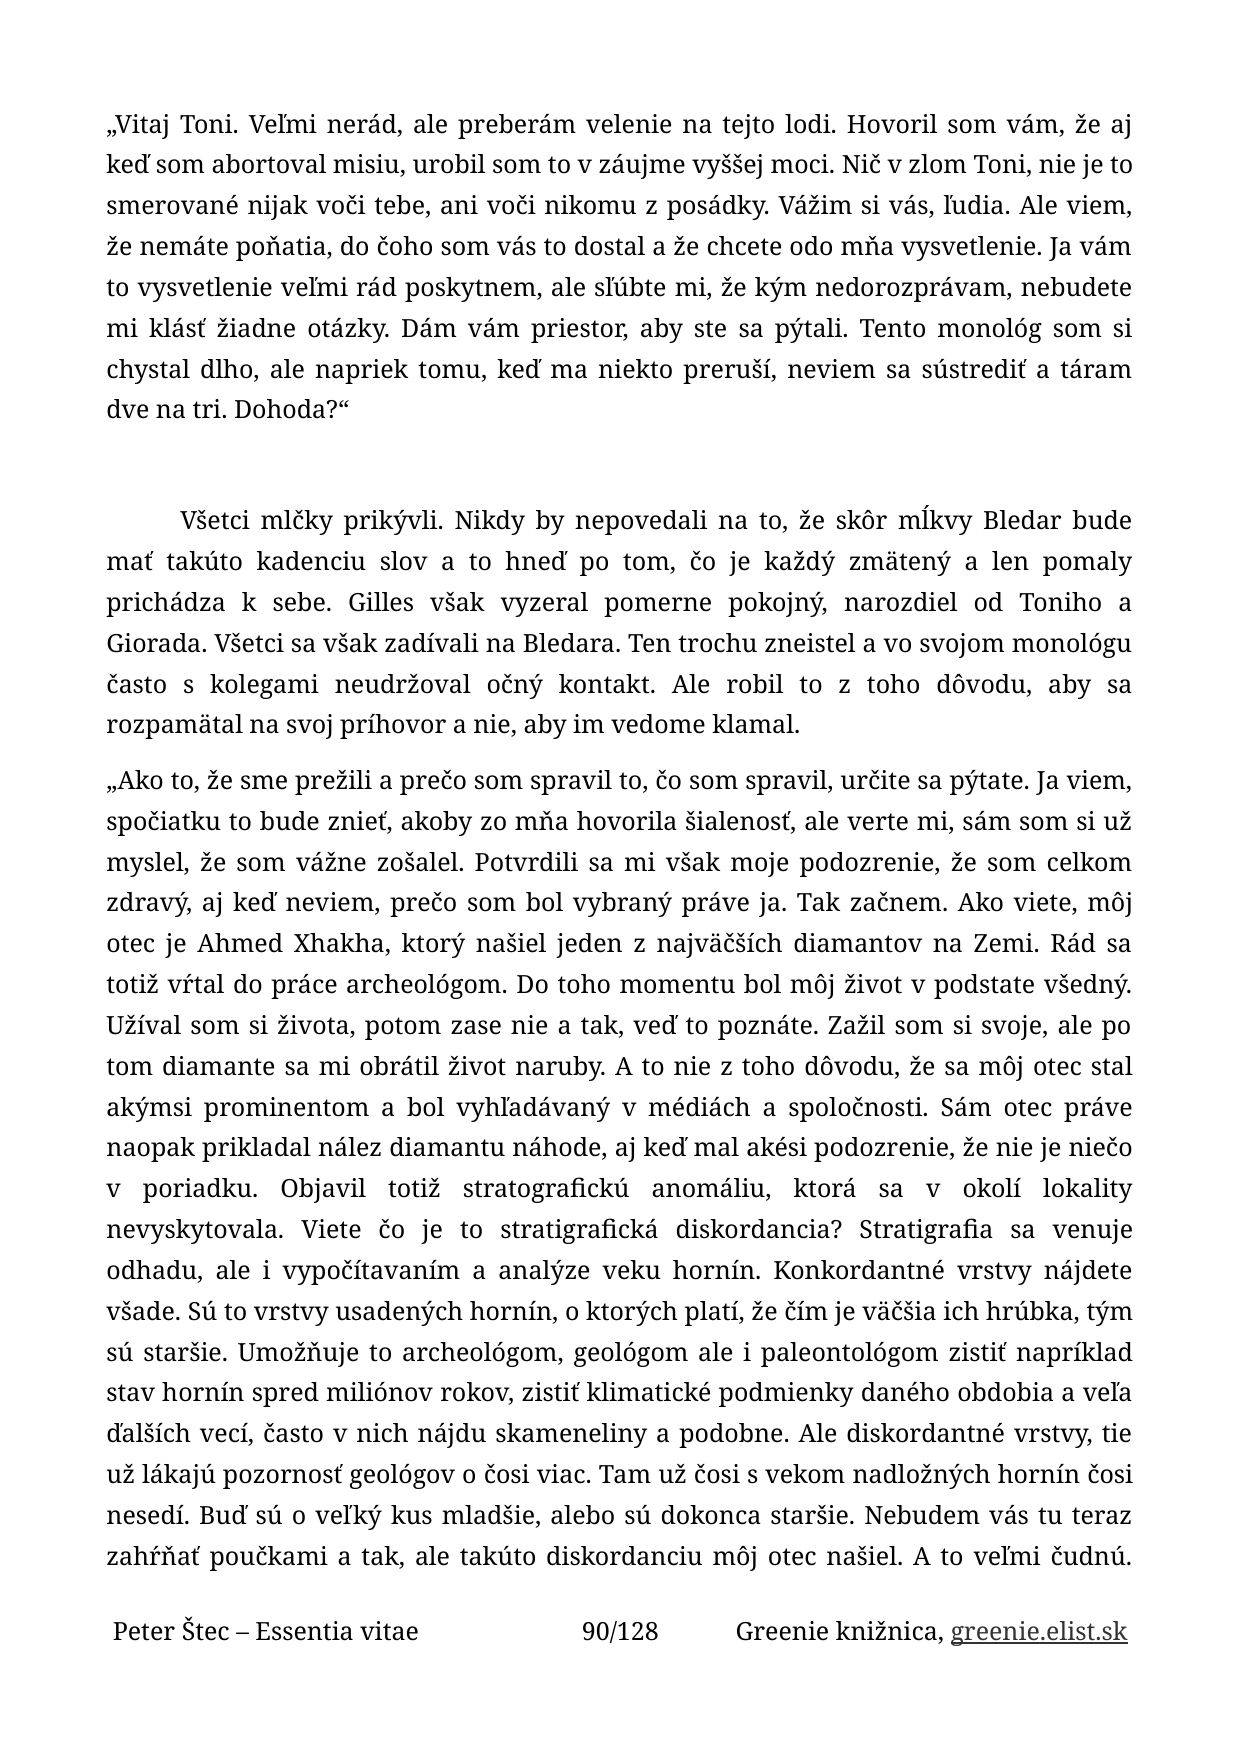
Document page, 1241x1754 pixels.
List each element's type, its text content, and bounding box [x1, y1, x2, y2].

text „Ako to, že sme prežili a prečo som spravil to, čo som spravil, určite sa pýtate. Ja viem, spočiatku to bude znieť, akoby zo mňa hovorila šialenosť, ale verte mi, sám som si už myslel, že som vážne zošalel. Potvrdili sa mi však moje podozrenie, že som celkom zdravý, aj keď neviem, prečo som bol vybraný práve ja. Tak začnem. Ako viete, môj otec je Ahmed Xhakha, ktorý našiel jeden z najväčších diamantov na Zemi. Rád sa totiž vŕtal do práce archeológom. Do toho momentu bol môj život v podstate všedný. Užíval som si života, potom zase nie a tak, veď to poznáte. Zažil som si svoje, ale po tom diamante sa mi obrátil život naruby. A to nie z toho dôvodu, že sa môj otec stal akýmsi prominentom a bol vyhľadávaný v médiách a spoločnosti. Sám otec práve naopak prikladal nález diamantu náhode, aj keď mal akési podozrenie, že nie je niečo v poriadku. Objavil totiž stratografickú anomáliu, ktorá sa v okolí lokality nevyskytovala. Viete čo je to stratigrafická diskordancia? Stratigrafia sa venuje odhadu, ale i vypočítavaním a analýze veku hornín. Konkordantné vrstvy nájdete všade. Sú to vrstvy usadených hornín, o ktorých platí, že čím je väčšia ich hrúbka, tým sú staršie. Umožňuje to archeológom, geológom ale i paleontológom zistiť napríklad stav hornín spred miliónov rokov, zistiť klimatické podmienky daného obdobia a veľa ďalších vecí, často v nich nájdu skameneliny a podobne. Ale diskordantné vrstvy, tie už lákajú pozornosť geológov o čosi viac. Tam už čosi s vekom nadložných hornín čosi nesedí. Buď sú o veľký kus mladšie, alebo sú dokonca staršie. Nebudem vás tu teraz zahŕňať poučkami a tak, ale takúto diskordanciu môj otec našiel. A to veľmi čudnú. [106, 762, 1134, 1572]
text „Vitaj Toni. Veľmi nerád, ale preberám velenie na tejto lodi. Hovoril som vám, že aj keď som abortoval misiu, urobil som to v záujme vyššej moci. Nič v zlom Toni, nie je to smerované nijak voči tebe, ani voči nikomu z posádky. Vážim si vás, ľudia. Ale viem, že nemáte poňatia, do čoho som vás to dostal a že chcete odo mňa vysvetlenie. Ja vám to vysvetlenie veľmi rád poskytnem, ale sľúbte mi, že kým nedorozprávam, nebudete mi klásť žiadne otázky. Dám vám priestor, aby ste sa pýtali. Tento monológ som si chystal dlho, ale napriek tomu, keď ma niekto preruší, neviem sa sústrediť a táram dve na tri. Dohoda?“ [106, 106, 1134, 426]
text Všetci mlčky prikývli. Nikdy by nepovedali na to, že skôr mĺkvy Bledar bude mať takúto kadenciu slov a to hneď po tom, čo je každý zmätený a len pomaly prichádza k sebe. Gilles však vyzeral pomerne pokojný, narozdiel od Toniho a Giorada. Všetci sa však zadívali na Bledara. Ten trochu zneistel a vo svojom monológu často s kolegami neudržoval očný kontakt. Ale robil to z toho dôvodu, aby sa rozpamätal na svoj príhovor a nie, aby im vedome klamal. [106, 503, 1134, 741]
